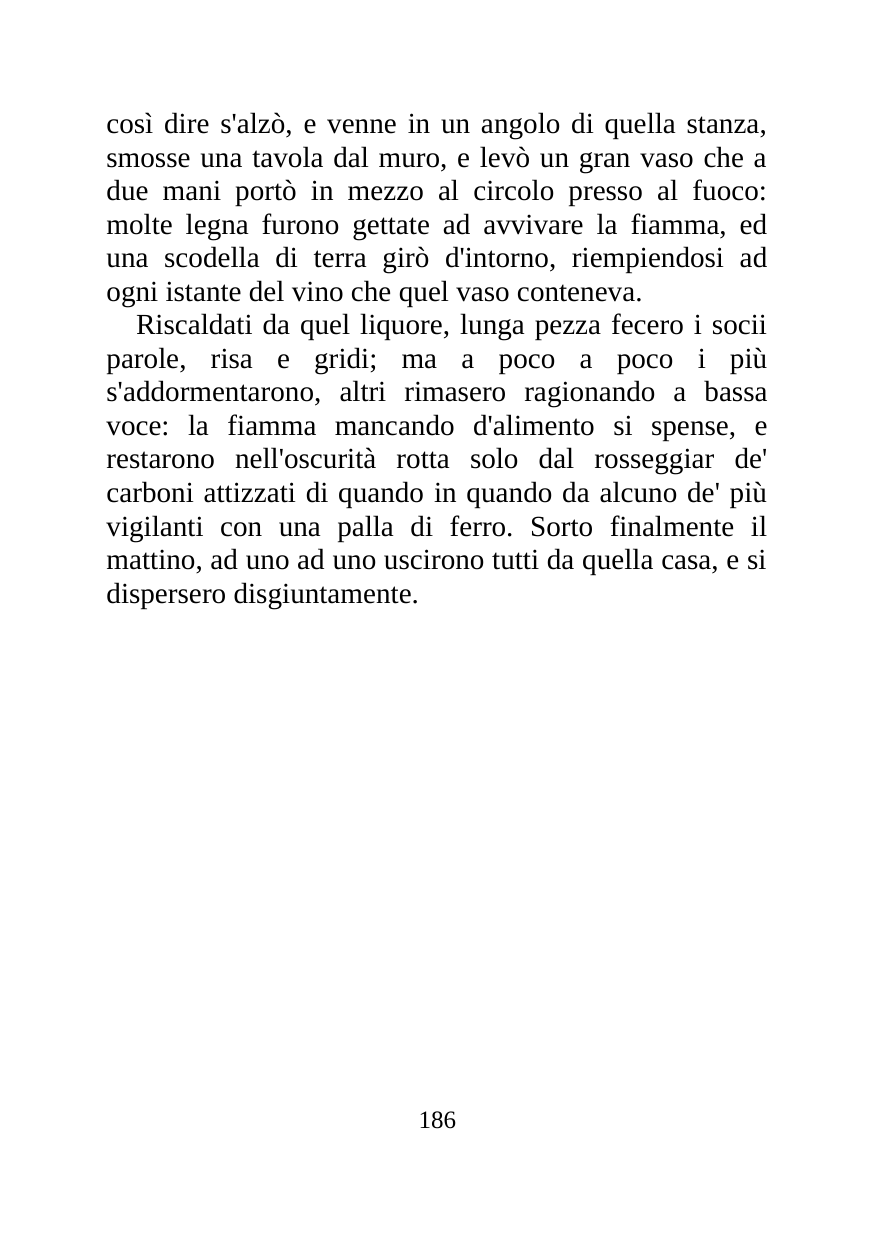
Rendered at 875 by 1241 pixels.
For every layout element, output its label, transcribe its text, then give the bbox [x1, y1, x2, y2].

text così dire s'alzò, e venne in un angolo di quella stanza, smosse una tavola dal muro, e levò un gran vaso che a due mani portò in mezzo al circolo presso al fuoco: molte legna furono gettate ad avvivare la fiamma, ed una scodella di terra girò d'intorno, riempiendosi ad ogni istante del vino che quel vaso conteneva. [106, 106, 768, 307]
text Riscaldati da quel liquore, lunga pezza fecero i socii parole, risa e gridi; ma a poco a poco i più s'addormentarono, altri rimasero ragionando a bassa voce: la fiamma mancando d'alimento si spense, e restarono nell'oscurità rotta solo dal rosseggiar de' carboni attizzati di quando in quando da alcuno de' più vigilanti con una palla di ferro. Sorto finalmente il mattino, ad uno ad uno uscirono tutti da quella casa, e si dispersero disgiuntamente. [106, 307, 768, 609]
